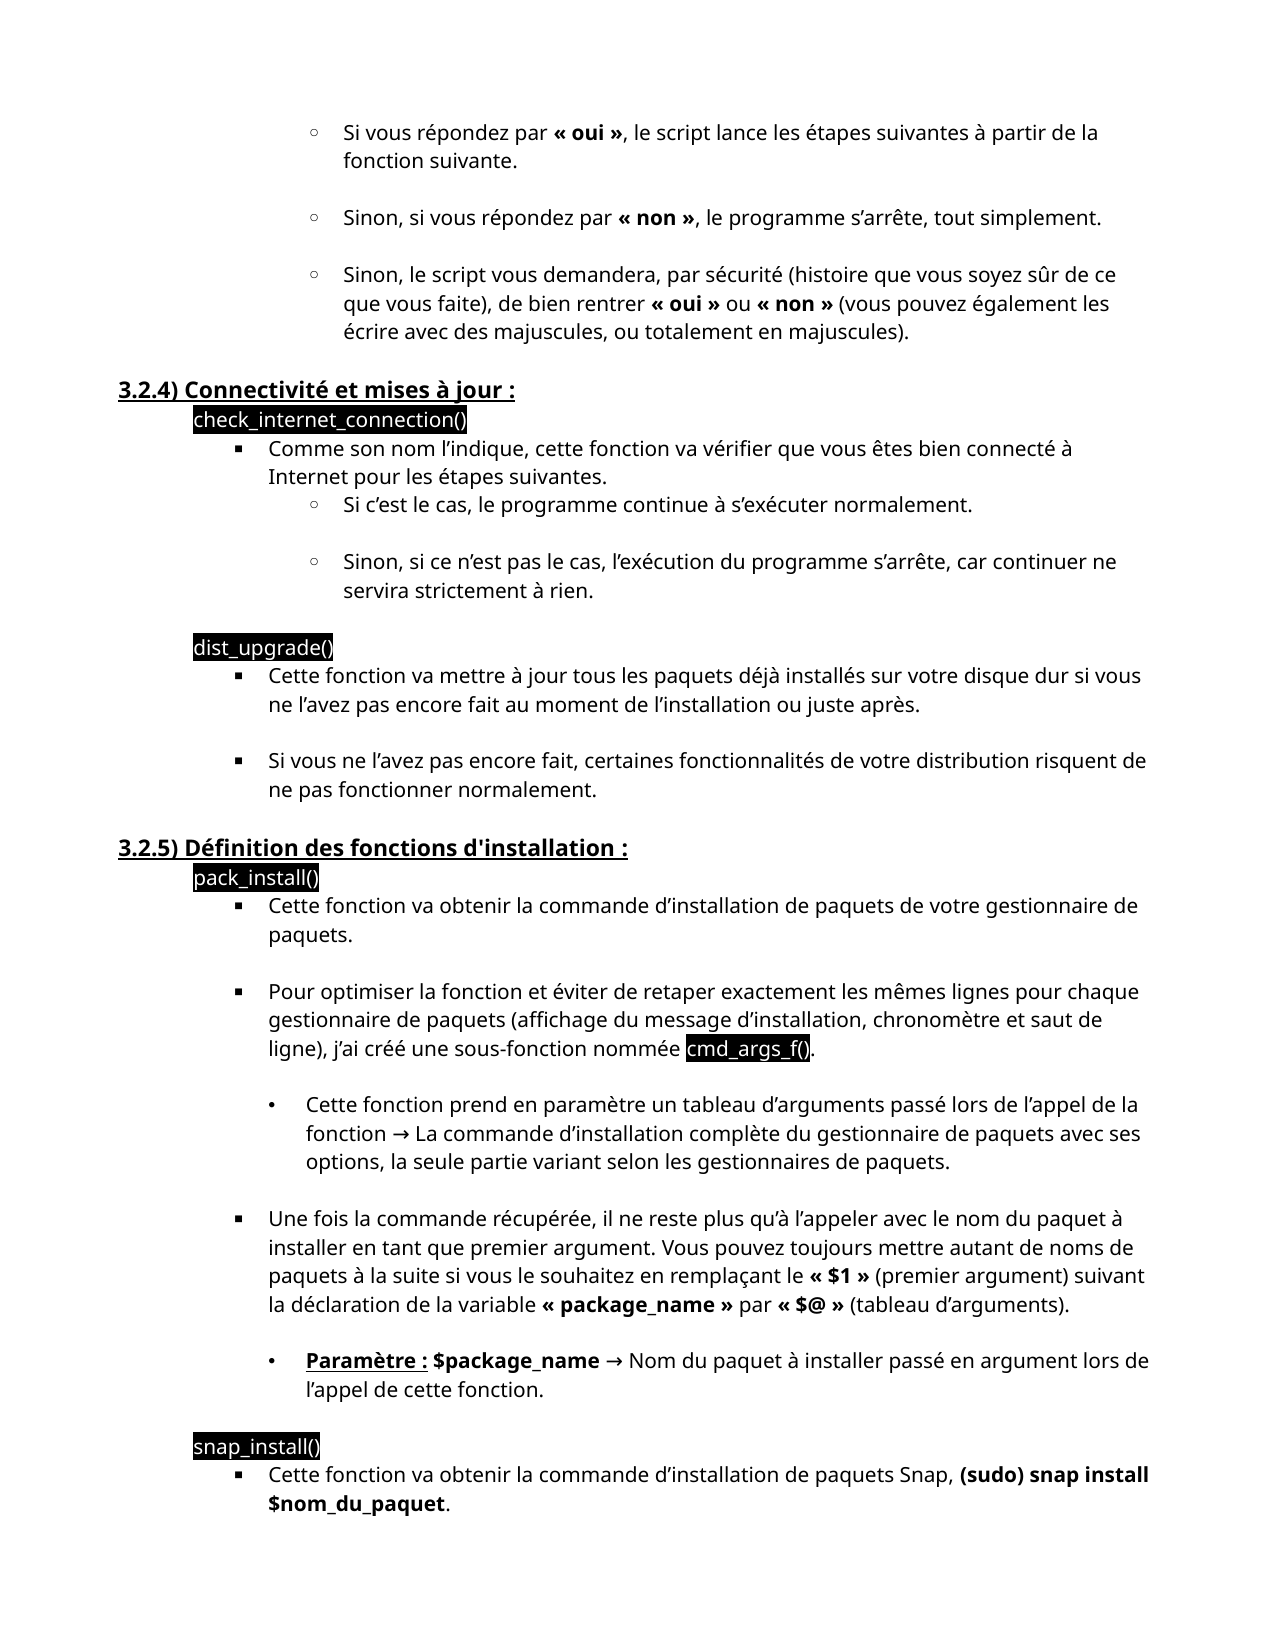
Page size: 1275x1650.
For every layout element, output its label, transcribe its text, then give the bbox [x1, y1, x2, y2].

list pack_install() [156, 863, 1157, 892]
list Sinon, le script vous demandera, par sécurité (histoire que vous soyez sûr de ce que vous faite), de bien rentrer « oui » ou « non » (vous pouvez également les écrire avec des majuscules, ou totalement en majuscules). [306, 260, 1157, 346]
list Si vous ne l’avez pas encore fait, certaines fonctionnalités de votre distribution risquent de ne pas fonctionner normalement. [231, 747, 1157, 803]
list Cette fonction prend en paramètre un tableau d’arguments passé lors de l’appel de la fonction → La commande d’installation complète du gestionnaire de paquets avec ses options, la seule partie variant selon les gestionnaires de paquets. [268, 1091, 1157, 1176]
list Pour optimiser la fonction et éviter de retaper exactement les mêmes lignes pour chaque gestionnaire de paquets (affichage du message d’installation, chronomètre et saut de ligne), j’ai créé une sous-fonction nommée cmd_args_f(). [231, 977, 1157, 1062]
list Paramètre : $package_name → Nom du paquet à installer passé en argument lors de l’appel de cette fonction. [268, 1347, 1157, 1403]
text 3.2.4) Connectivité et mises à jour : [118, 374, 1157, 405]
list Cette fonction va mettre à jour tous les paquets déjà installés sur votre disque dur si vous ne l’avez pas encore fait au moment de l’installation ou juste après. [231, 661, 1157, 718]
list Cette fonction va obtenir la commande d’installation de paquets Snap, (sudo) snap install $nom_du_paquet. [231, 1460, 1157, 1517]
list dist_upgrade() [156, 633, 1157, 661]
list Sinon, si vous répondez par « non », le programme s’arrête, tout simplement. [306, 203, 1157, 232]
list Sinon, si ce n’est pas le cas, l’exécution du programme s’arrête, car continuer ne servira strictement à rien. [306, 547, 1157, 604]
list snap_install() [156, 1432, 1157, 1460]
list Une fois la commande récupérée, il ne reste plus qu’à l’appeler avec le nom du paquet à installer en tant que premier argument. Vous pouvez toujours mettre autant de noms de paquets à la suite si vous le souhaitez en remplaçant le « $1 » (premier argument) suivant la déclaration de la variable « package_name » par « $@ » (tableau d’arguments). [231, 1204, 1157, 1318]
list Comme son nom l’indique, cette fonction va vérifier que vous êtes bien connecté à Internet pour les étapes suivantes. [231, 434, 1157, 491]
list Si c’est le cas, le programme continue à s’exécuter normalement. [306, 491, 1157, 519]
text 3.2.5) Définition des fonctions d'installation : [118, 832, 1157, 863]
list Cette fonction va obtenir la commande d’installation de paquets de votre gestionnaire de paquets. [231, 892, 1157, 948]
list Si vous répondez par « oui », le script lance les étapes suivantes à partir de la fonction suivante. [306, 118, 1157, 175]
list check_internet_connection() [156, 405, 1157, 434]
